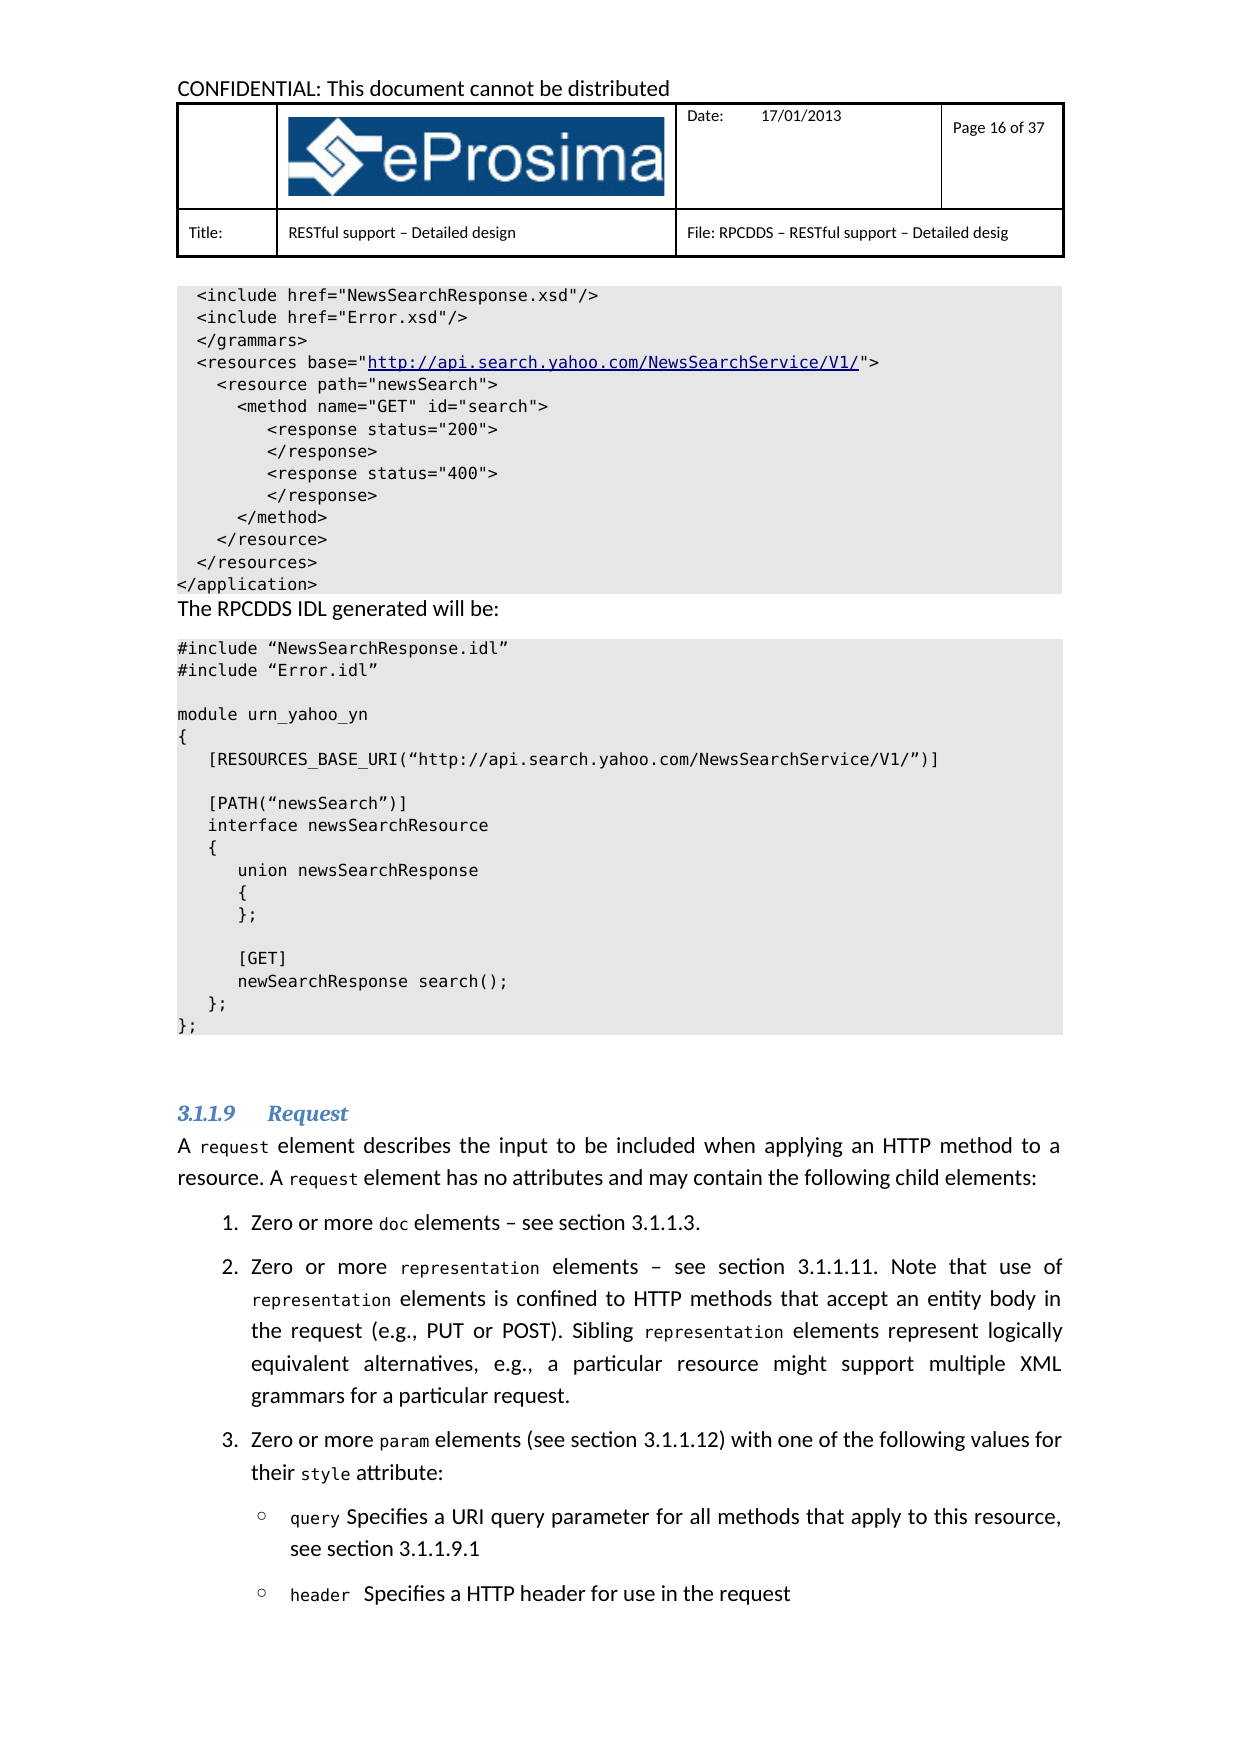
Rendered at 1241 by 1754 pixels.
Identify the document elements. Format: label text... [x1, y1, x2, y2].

list Zero or more doc elements – see section 3.1.1.3. [221, 1208, 1063, 1236]
table_header <include href="NewsSearchResponse.xsd"/> <include href="Error.xsd"/> </grammars> <resources base="http://api.search.yahoo.com/NewsSearchService/V1/"> <resource path="newsSearch"> <method name="GET" id="search"> <response status="200"> </response> <response status="400"> </response> </method> </resource> </resources> </application> [177, 286, 1062, 594]
list Zero or more representation elements – see section 3.1.1.11. Note that use of representation elements is confined to HTTP methods that accept an entity body in the request (e.g., PUT or POST). Sibling representation elements represent logically equivalent alternatives, e.g., a particular resource might support multiple XML grammars for a particular request. [221, 1252, 1063, 1409]
list query Specifies a URI query parameter for all methods that apply to this resource, see section 3.1.1.9.1 [252, 1502, 1063, 1562]
picture [288, 117, 665, 196]
table_header #include “NewsSearchResponse.idl” #include “Error.idl” module urn_yahoo_yn { [RESOURCES_BASE_URI(“http://api.search.yahoo.com/NewsSearchService/V1/”)] [PATH(“newsSearch”)] interface newsSearchResource { union newsSearchResponse { }; [GET] newSearchResponse search(); }; }; [177, 639, 1063, 1035]
list header Specifies a HTTP header for use in the request [252, 1579, 1063, 1608]
subtitle Request [177, 1101, 1063, 1127]
text A request element describes the input to be included when applying an HTTP method to a resource. A request element has no attributes and may contain the following child elements: [177, 1131, 1063, 1191]
list Zero or more param elements (see section 3.1.1.12) with one of the following values for their style attribute: [221, 1426, 1063, 1486]
text The RPCDDS IDL generated will be: [177, 594, 1063, 622]
